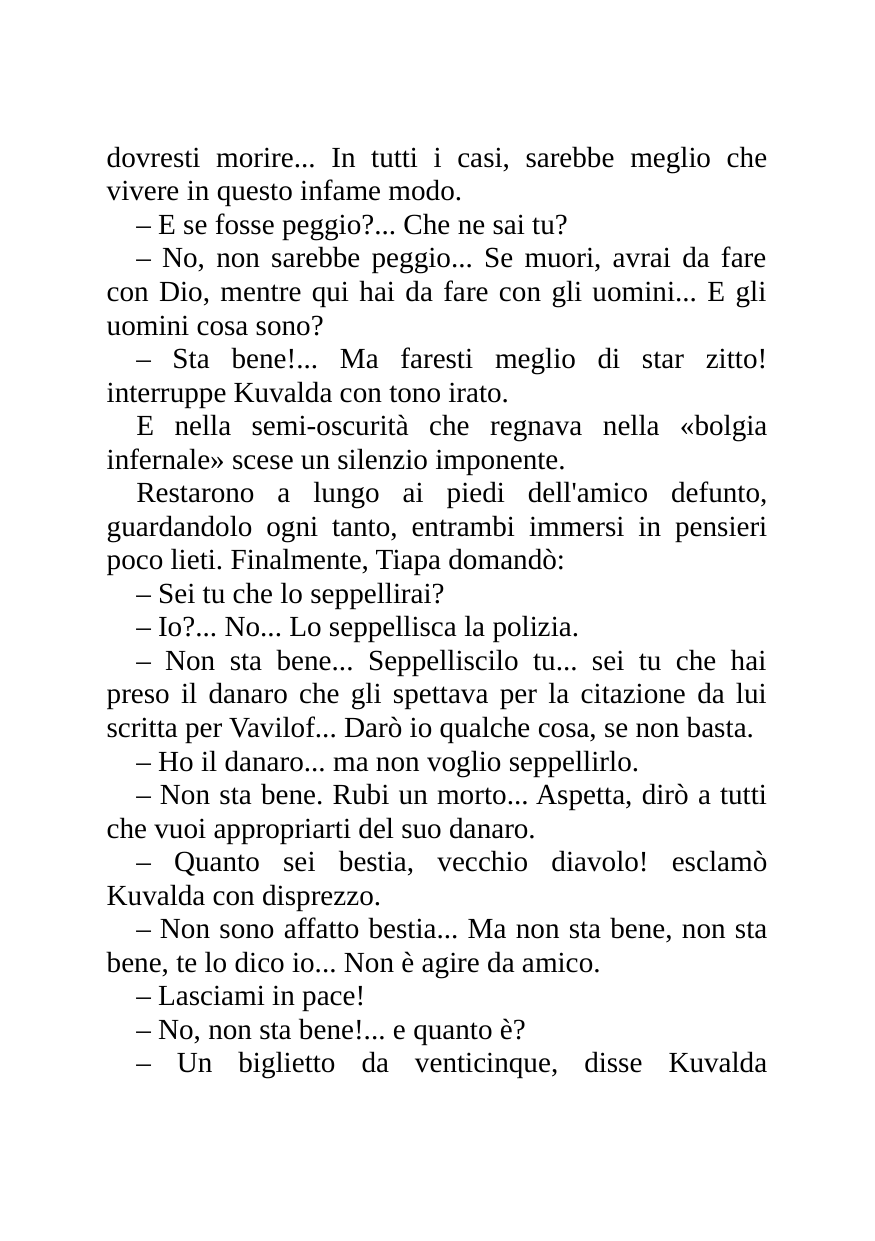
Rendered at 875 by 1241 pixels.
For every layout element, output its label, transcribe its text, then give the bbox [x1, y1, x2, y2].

text – Ho il danaro... ma non voglio seppellirlo. [106, 744, 768, 777]
text E nella semi-oscurità che regnava nella «bolgia infernale» scese un silenzio imponente. [106, 408, 768, 475]
text – Quanto sei bestia, vecchio diavolo! esclamò Kuvalda con disprezzo. [106, 844, 768, 911]
text – Sta bene!... Ma faresti meglio di star zitto! interruppe Kuvalda con tono irato. [106, 341, 768, 408]
text – No, non sarebbe peggio... Se muori, avrai da fare con Dio, mentre qui hai da fare con gli uomini... E gli uomini cosa sono? [106, 241, 768, 341]
text – Sei tu che lo seppellirai? [106, 576, 768, 609]
text Restarono a lungo ai piedi dell'amico defunto, guardandolo ogni tanto, entrambi immersi in pensieri poco lieti. Finalmente, Tiapa domandò: [106, 475, 768, 576]
text – Non sta bene. Rubi un morto... Aspetta, dirò a tutti che vuoi appropriarti del suo danaro. [106, 777, 768, 844]
text – No, non sta bene!... e quanto è? [106, 1012, 768, 1046]
text dovresti morire... In tutti i casi, sarebbe meglio che vivere in questo infame modo. [106, 140, 768, 207]
text – Io?... No... Lo seppellisca la polizia. [106, 609, 768, 643]
text – Non sono affatto bestia... Ma non sta bene, non sta bene, te lo dico io... Non è agire da amico. [106, 911, 768, 978]
text – Non sta bene... Seppelliscilo tu... sei tu che hai preso il danaro che gli spettava per la citazione da lui scritta per Vavilof... Darò io qualche cosa, se non basta. [106, 643, 768, 744]
text – E se fosse peggio?... Che ne sai tu? [106, 207, 768, 241]
text – Un biglietto da venticinque, disse Kuvalda [106, 1046, 768, 1079]
text – Lasciami in pace! [106, 978, 768, 1012]
